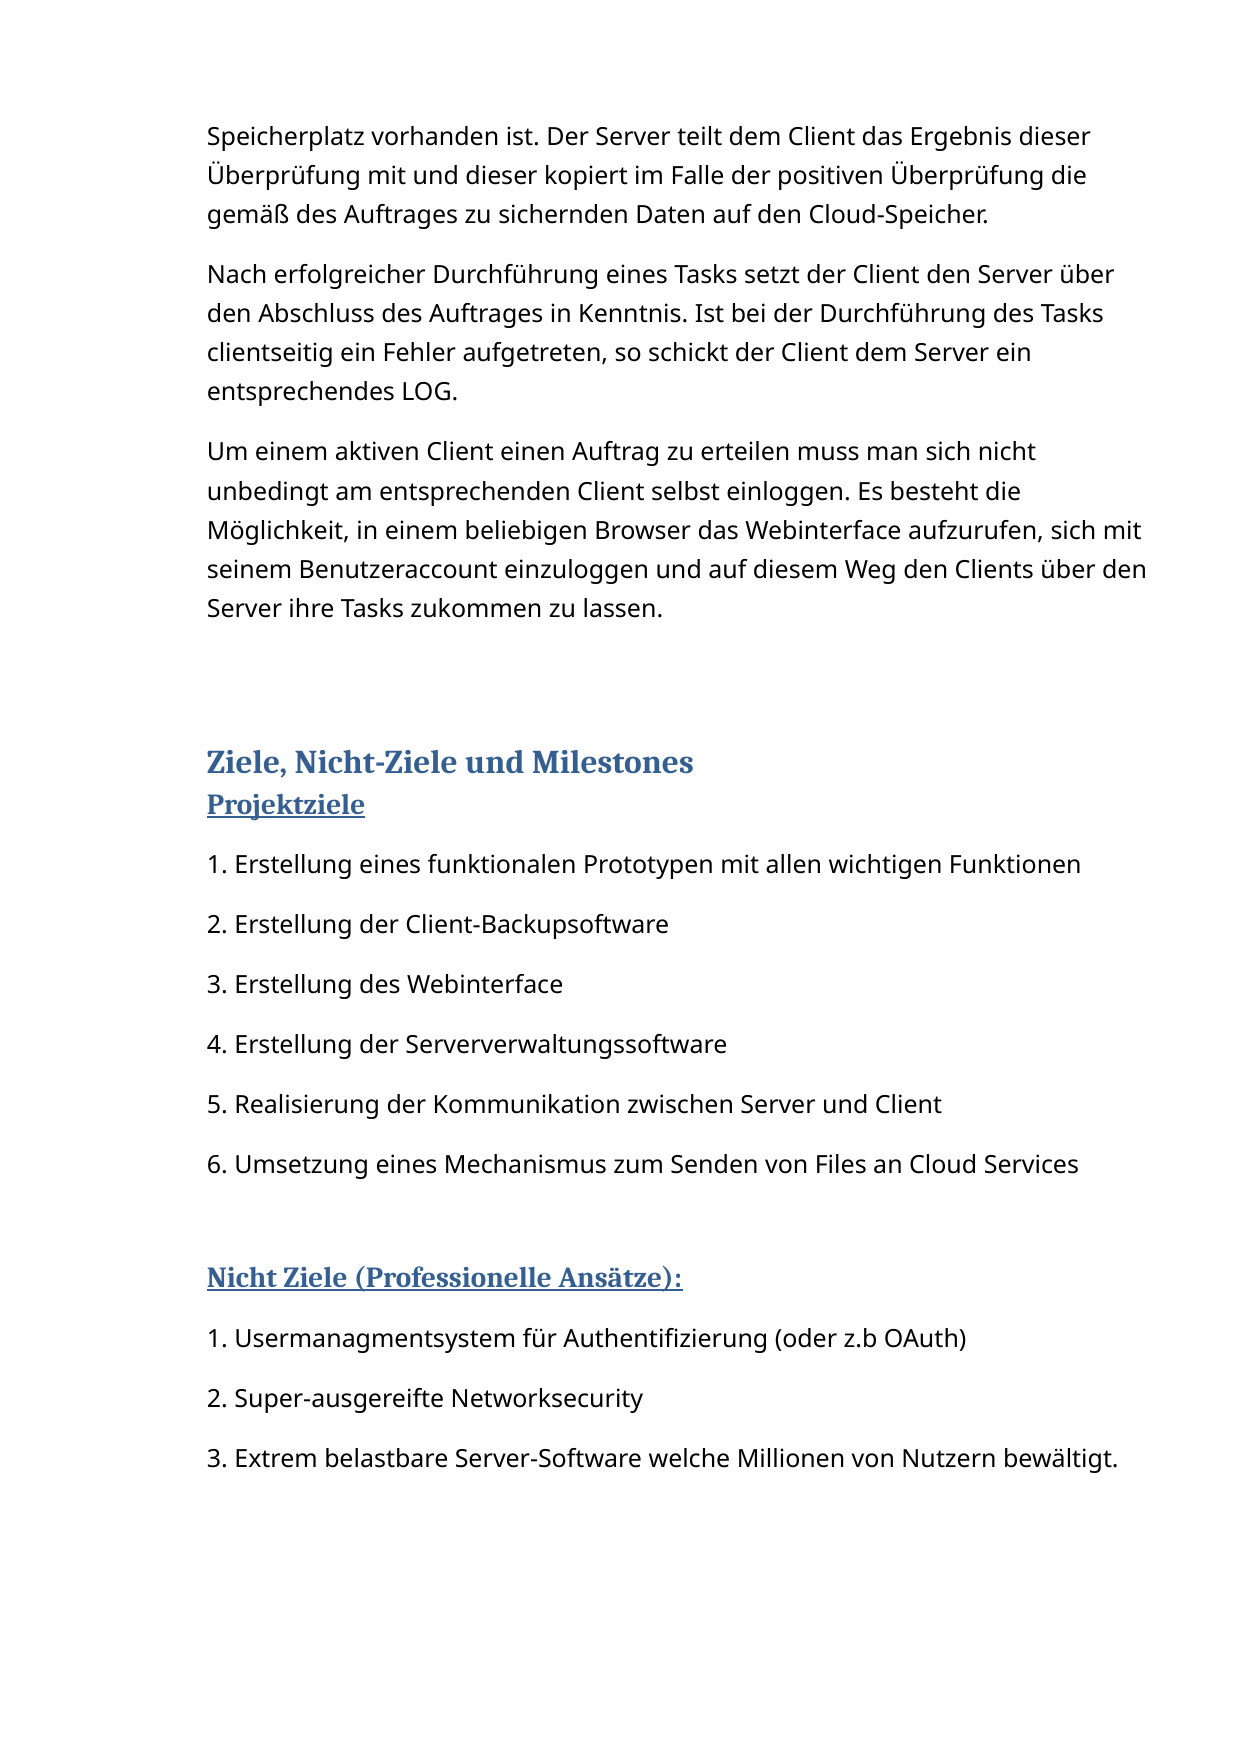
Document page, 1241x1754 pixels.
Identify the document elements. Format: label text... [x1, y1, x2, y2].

text 1. Erstellung eines funktionalen Prototypen mit allen wichtigen Funktionen [207, 847, 1152, 881]
text 5. Realisierung der Kommunikation zwischen Server und Client [207, 1087, 1152, 1121]
subtitle Ziele, Nicht-Ziele und Milestones [207, 744, 1152, 782]
text Um einem aktiven Client einen Auftrag zu erteilen muss man sich nicht unbedingt am entsprechenden Client selbst einloggen. Es besteht die Möglichkeit, in einem beliebigen Browser das Webinterface aufzurufen, sich mit seinem Benutzeraccount einzuloggen und auf diesem Weg den Clients über den Server ihre Tasks zukommen zu lassen. [207, 434, 1152, 625]
text Projektziele [207, 788, 1152, 821]
text 4. Erstellung der Serververwaltungssoftware [207, 1027, 1152, 1061]
text Speicherplatz vorhanden ist. Der Server teilt dem Client das Ergebnis dieser Überprüfung mit und dieser kopiert im Falle der positiven Überprüfung die gemäß des Auftrages zu sichernden Daten auf den Cloud-Speicher. [207, 118, 1152, 231]
text Nach erfolgreicher Durchführung eines Tasks setzt der Client den Server über den Abschluss des Auftrages in Kenntnis. Ist bei der Durchführung des Tasks clientseitig ein Fehler aufgetreten, so schickt der Client dem Server ein entsprechendes LOG. [207, 256, 1152, 408]
text 3. Extrem belastbare Server-Software welche Millionen von Nutzern bewältigt. [207, 1440, 1152, 1474]
text 6. Umsetzung eines Mechanismus zum Senden von Files an Cloud Services [207, 1147, 1152, 1181]
text Nicht Ziele (Professionelle Ansätze): [207, 1261, 1152, 1294]
text 2. Super-ausgereifte Networksecurity [207, 1380, 1152, 1414]
text 3. Erstellung des Webinterface [207, 967, 1152, 1001]
text 1. Usermanagmentsystem für Authentifizierung (oder z.b OAuth) [207, 1320, 1152, 1354]
text 2. Erstellung der Client-Backupsoftware [207, 907, 1152, 941]
